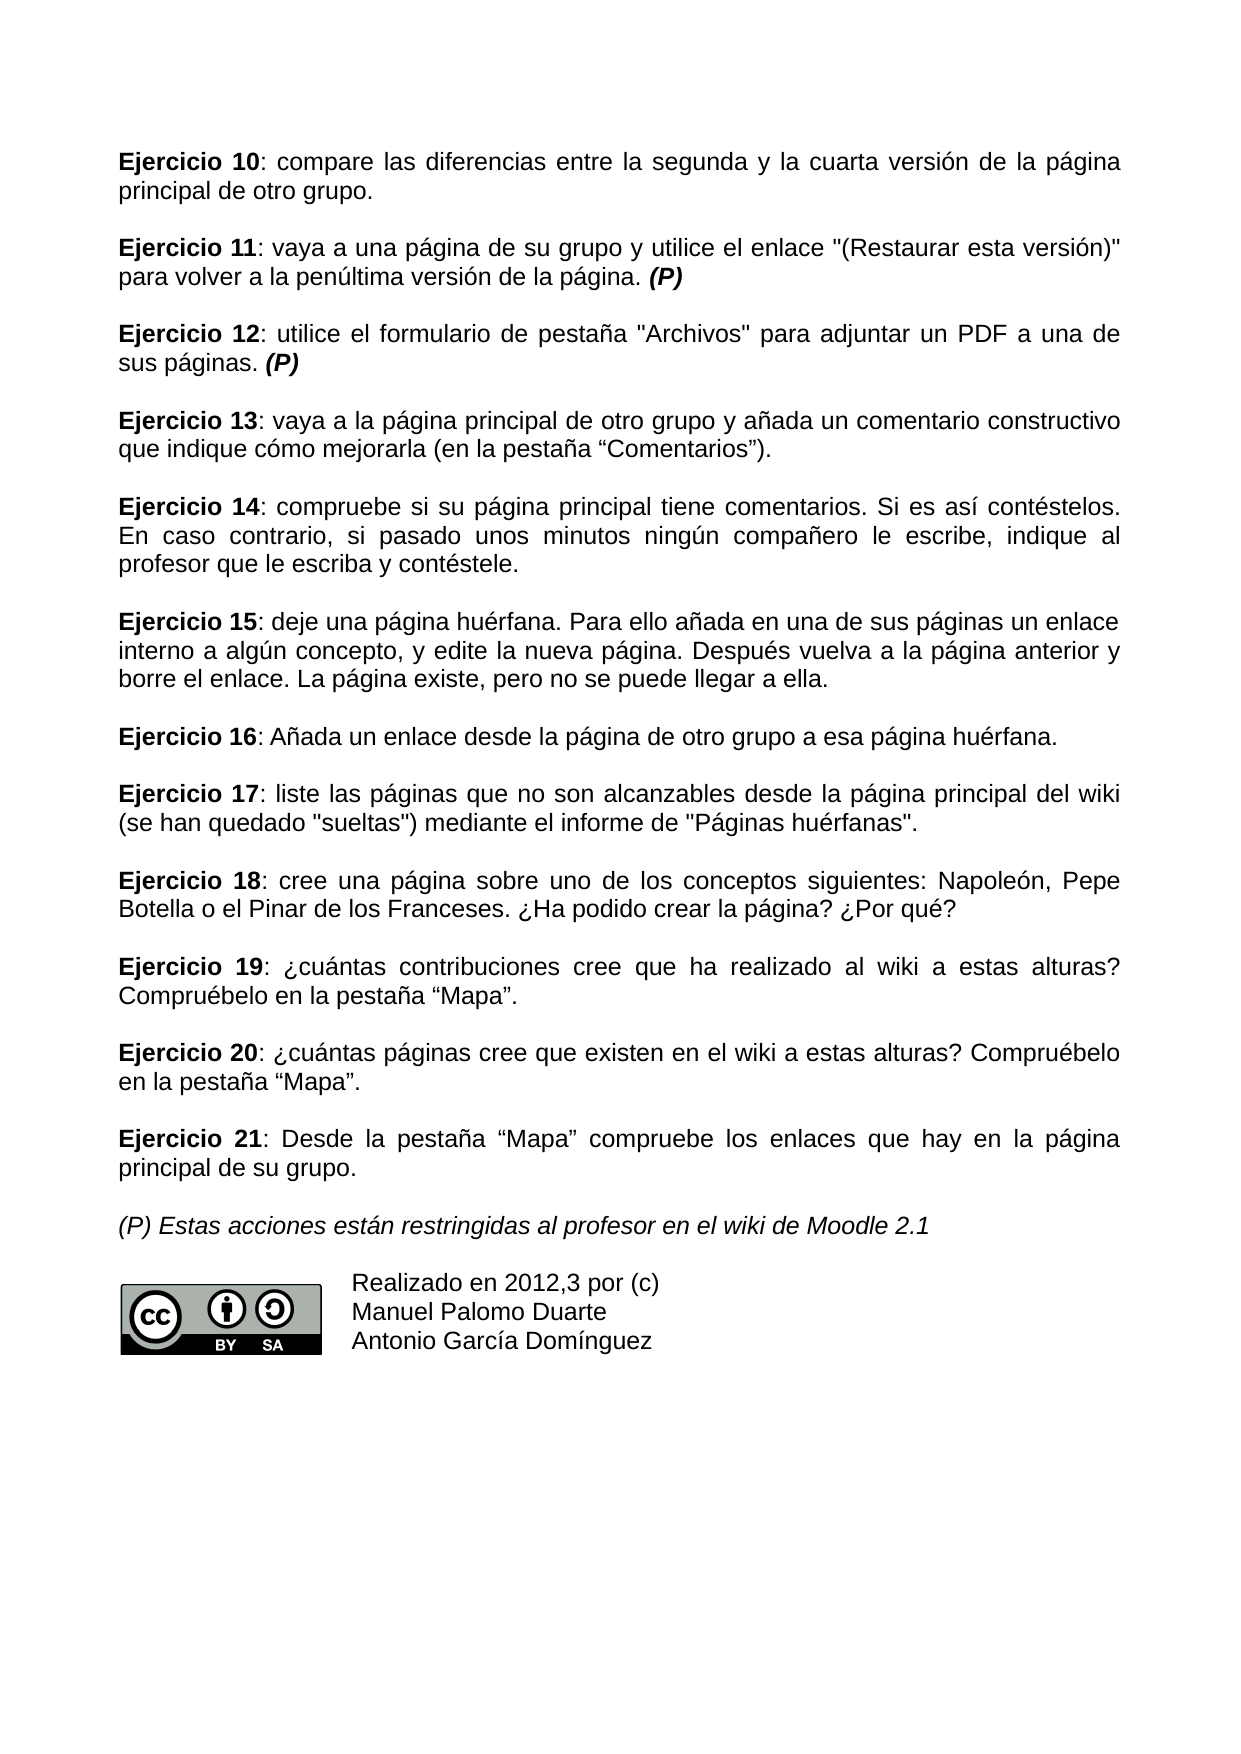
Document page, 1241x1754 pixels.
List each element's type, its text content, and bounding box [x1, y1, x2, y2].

text Ejercicio 20: ¿cuántas páginas cree que existen en el wiki a estas alturas? Compruébelo en la pestaña “Mapa”. [118, 1038, 1122, 1096]
text Manuel Palomo Duarte [322, 1297, 1122, 1326]
text Ejercicio 12: utilice el formulario de pestaña "Archivos" para adjuntar un PDF a una de sus páginas. (P) [118, 319, 1122, 377]
text Ejercicio 17: liste las páginas que no son alcanzables desde la página principal del wiki (se han quedado "sueltas") mediante el informe de "Páginas huérfanas". [118, 779, 1122, 837]
text Ejercicio 11: vaya a una página de su grupo y utilice el enlace "(Restaurar esta versión)" para volver a la penúltima versión de la página. (P) [118, 233, 1122, 291]
text Realizado en 2012,3 por (c) [118, 1268, 1122, 1297]
picture [120, 1284, 322, 1355]
text Ejercicio 21: Desde la pestaña “Mapa” compruebe los enlaces que hay en la página principal de su grupo. [118, 1124, 1122, 1182]
text Ejercicio 10: compare las diferencias entre la segunda y la cuarta versión de la página principal de otro grupo. [118, 147, 1122, 204]
text Ejercicio 13: vaya a la página principal de otro grupo y añada un comentario constructivo que indique cómo mejorarla (en la pestaña “Comentarios”). [118, 406, 1122, 463]
text Ejercicio 15: deje una página huérfana. Para ello añada en una de sus páginas un enlace interno a algún concepto, y edite la nueva página. Después vuelva a la página anterior y borre el enlace. La página existe, pero no se puede llegar a ella. [118, 607, 1122, 693]
text Ejercicio 18: cree una página sobre uno de los conceptos siguientes: Napoleón, Pepe Botella o el Pinar de los Franceses. ¿Ha podido crear la página? ¿Por qué? [118, 866, 1122, 923]
text Antonio García Domínguez [322, 1326, 1122, 1354]
text (P) Estas acciones están restringidas al profesor en el wiki de Moodle 2.1 [118, 1211, 1122, 1239]
text Ejercicio 19: ¿cuántas contribuciones cree que ha realizado al wiki a estas alturas? Compruébelo en la pestaña “Mapa”. [118, 952, 1122, 1009]
text Ejercicio 14: compruebe si su página principal tiene comentarios. Si es así contéstelos. En caso contrario, si pasado unos minutos ningún compañero le escribe, indique al profesor que le escriba y contéstele. [118, 492, 1122, 578]
text Ejercicio 16: Añada un enlace desde la página de otro grupo a esa página huérfana. [118, 722, 1122, 751]
